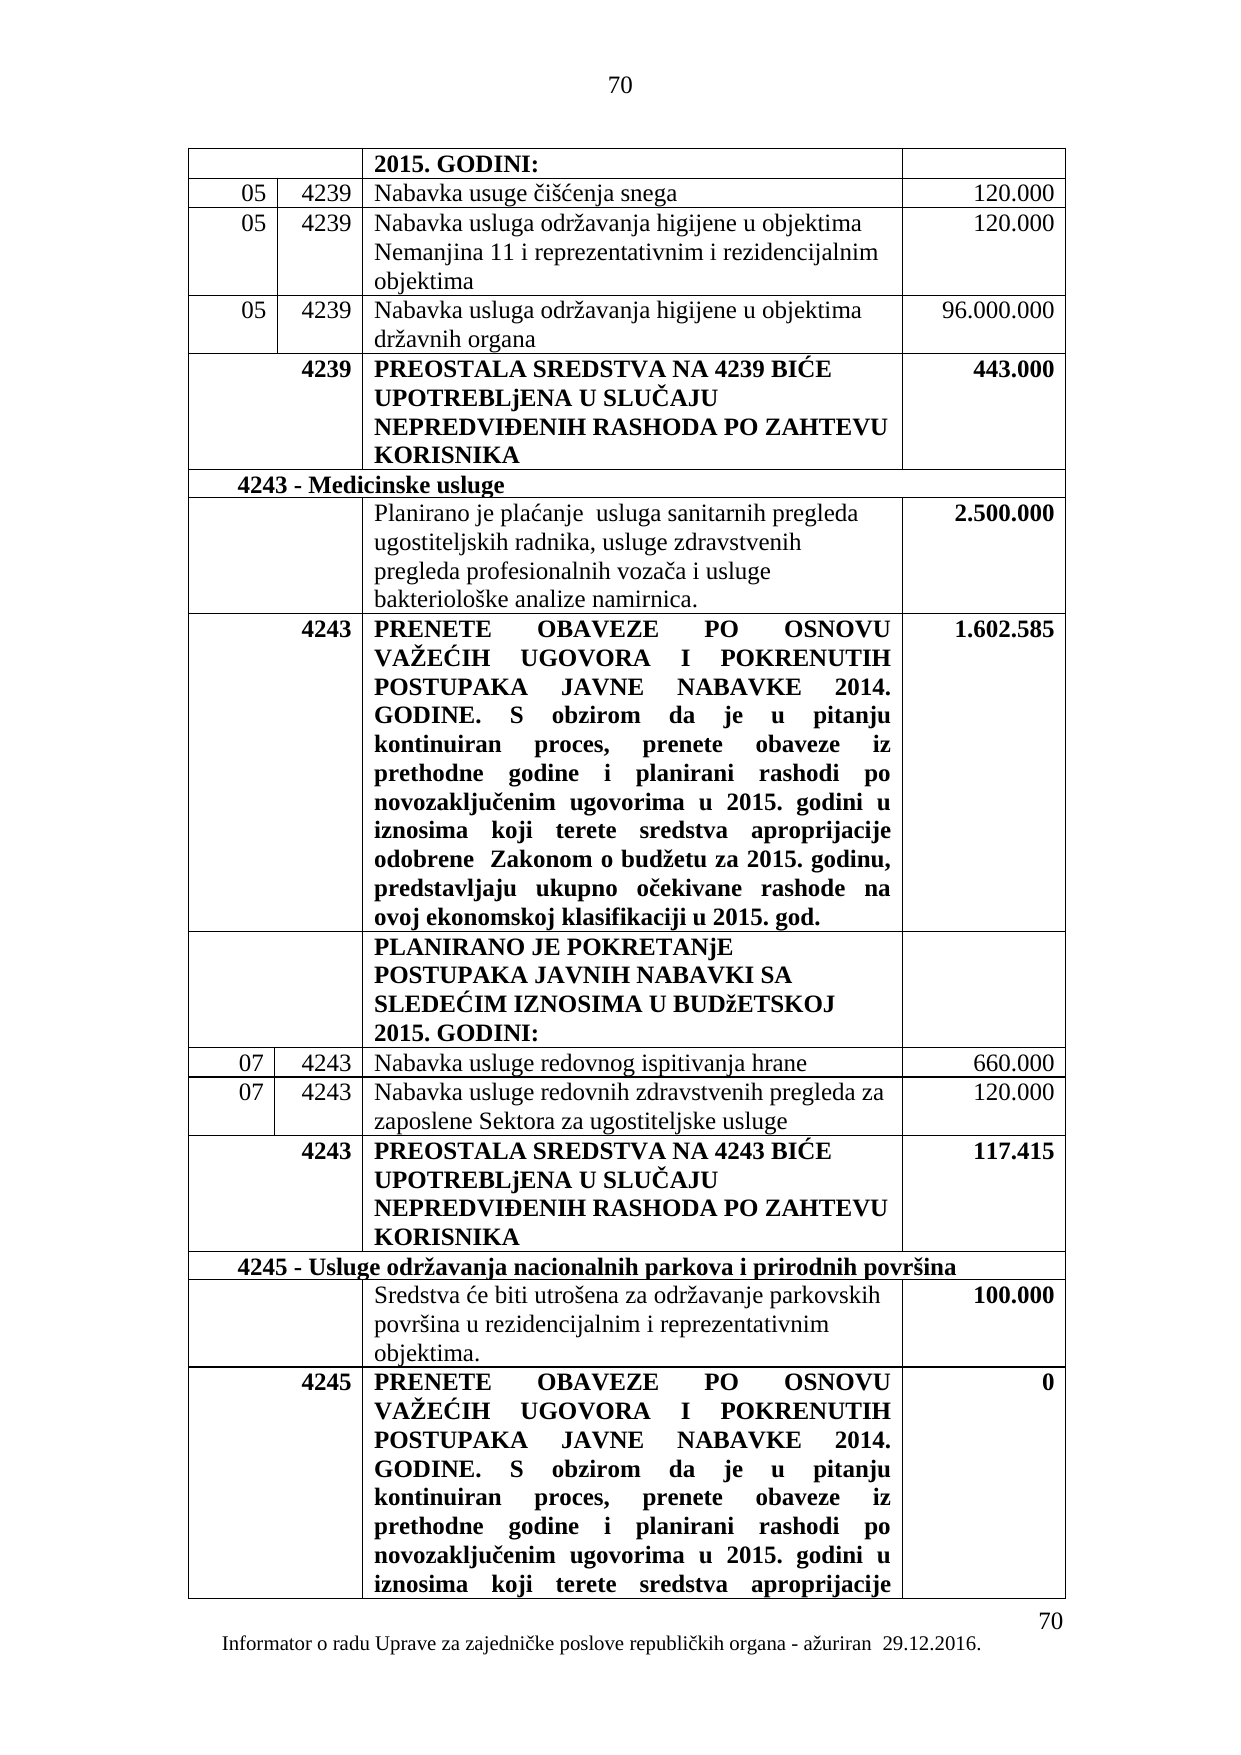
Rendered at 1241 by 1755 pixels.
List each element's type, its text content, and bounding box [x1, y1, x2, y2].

table_cell Nabavka usluge redovnih zdravstvenih pregleda za zaposlene Sektora za ugostitelјske usluge [363, 1078, 902, 1135]
table_cell 2.500.000 [903, 498, 1065, 613]
table_cell 07 [189, 1078, 274, 1135]
table_cell 4245 [189, 1368, 362, 1597]
table_cell PREOSTALA SREDSTVA NA 4243 BIĆE UPOTREBLjENA U SLUČAJU NEPREDVIĐENIH RASHODA PO ZAHTEVU KORISNIKA [363, 1136, 902, 1251]
table_cell [903, 932, 1065, 1047]
table_cell 120.000 [903, 179, 1065, 207]
table_cell [189, 1280, 362, 1366]
table_cell [189, 149, 362, 177]
table_cell 4239 [278, 179, 362, 207]
table_cell 07 [189, 1048, 274, 1076]
table_cell 660.000 [903, 1048, 1065, 1076]
table_cell 4243 [189, 1136, 362, 1251]
table_cell 05 [189, 208, 277, 294]
table_cell Planirano je plaćanje usluga sanitarnih pregleda ugostitelјskih radnika, usluge zdravstvenih pregleda profesionalnih vozača i usluge bakteriološke analize namirnica. [363, 498, 902, 613]
table_cell 120.000 [903, 208, 1065, 294]
table_cell 4239 [278, 296, 362, 353]
table_cell 117.415 [903, 1136, 1065, 1251]
table_cell 100.000 [903, 1280, 1065, 1366]
table_cell [903, 149, 1065, 177]
table_cell PREOSTALA SREDSTVA NA 4239 BIĆE UPOTREBLjENA U SLUČAJU NEPREDVIĐENIH RASHODA PO ZAHTEVU KORISNIKA [363, 354, 902, 469]
table_cell [189, 498, 362, 613]
table_cell 120.000 [903, 1078, 1065, 1135]
table_cell 4239 [278, 208, 362, 294]
table_cell 2015. GODINI: [363, 149, 902, 177]
table_cell Nabavka usluge redovnog ispitivanja hrane [363, 1048, 902, 1076]
table_cell 4243 [275, 1048, 362, 1076]
table_cell [189, 932, 362, 1047]
table_cell Sredstva će biti utrošena za održavanje parkovskih površina u rezidencijalnim i reprezentativnim objektima. [363, 1280, 902, 1366]
table_cell PLANIRANO JE POKRETANјE POSTUPAKA JAVNIH NABAVKI SA SLEDEĆIM IZNOSIMA U BUDžETSKOJ 2015. GODINI: [363, 932, 902, 1047]
table_cell 1.602.585 [903, 614, 1065, 931]
table_cell PRENETE OBAVEZE PO OSNOVU VAŽEĆIH UGOVORA I POKRENUTIH POSTUPAKA JAVNE NABAVKE 2014. GODINE. S obzirom da je u pitanju kontinuiran proces, prenete obaveze iz prethodne godine i planirani rashodi po novozaklјučenim ugovorima u 2015. godini u iznosima koji terete sredstva aproprijacije [363, 1368, 902, 1597]
table_cell Nabavka usuge čišćenja snega [363, 179, 902, 207]
table_cell 4243 [189, 614, 362, 931]
table_cell Nabavka usluga održavanja higijene u objektima Nemanjina 11 i reprezentativnim i rezidencijalnim objektima [363, 208, 902, 294]
table_cell Nabavka usluga održavanja higijene u objektima državnih organa [363, 296, 902, 353]
table_cell 4243 [275, 1078, 362, 1135]
table_cell 443.000 [903, 354, 1065, 469]
table_cell 0 [903, 1368, 1065, 1597]
table_cell 05 [189, 296, 277, 353]
table_cell PRENETE OBAVEZE PO OSNOVU VAŽEĆIH UGOVORA I POKRENUTIH POSTUPAKA JAVNE NABAVKE 2014. GODINE. S obzirom da je u pitanju kontinuiran proces, prenete obaveze iz prethodne godine i planirani rashodi po novozaklјučenim ugovorima u 2015. godini u iznosima koji terete sredstva aproprijacije odobrene Zakonom o budžetu za 2015. godinu, predstavlјaju ukupno očekivane rashode na ovoj ekonomskoj klasifikaciji u 2015. god. [363, 614, 902, 931]
table_cell 05 [189, 179, 277, 207]
table_cell 96.000.000 [903, 296, 1065, 353]
table_cell 4245 - Usluge održavanja nacionalnih parkova i prirodnih površina [189, 1252, 1065, 1279]
table_cell 4243 - Medicinske usluge [189, 470, 1065, 497]
table_cell 4239 [189, 354, 362, 469]
